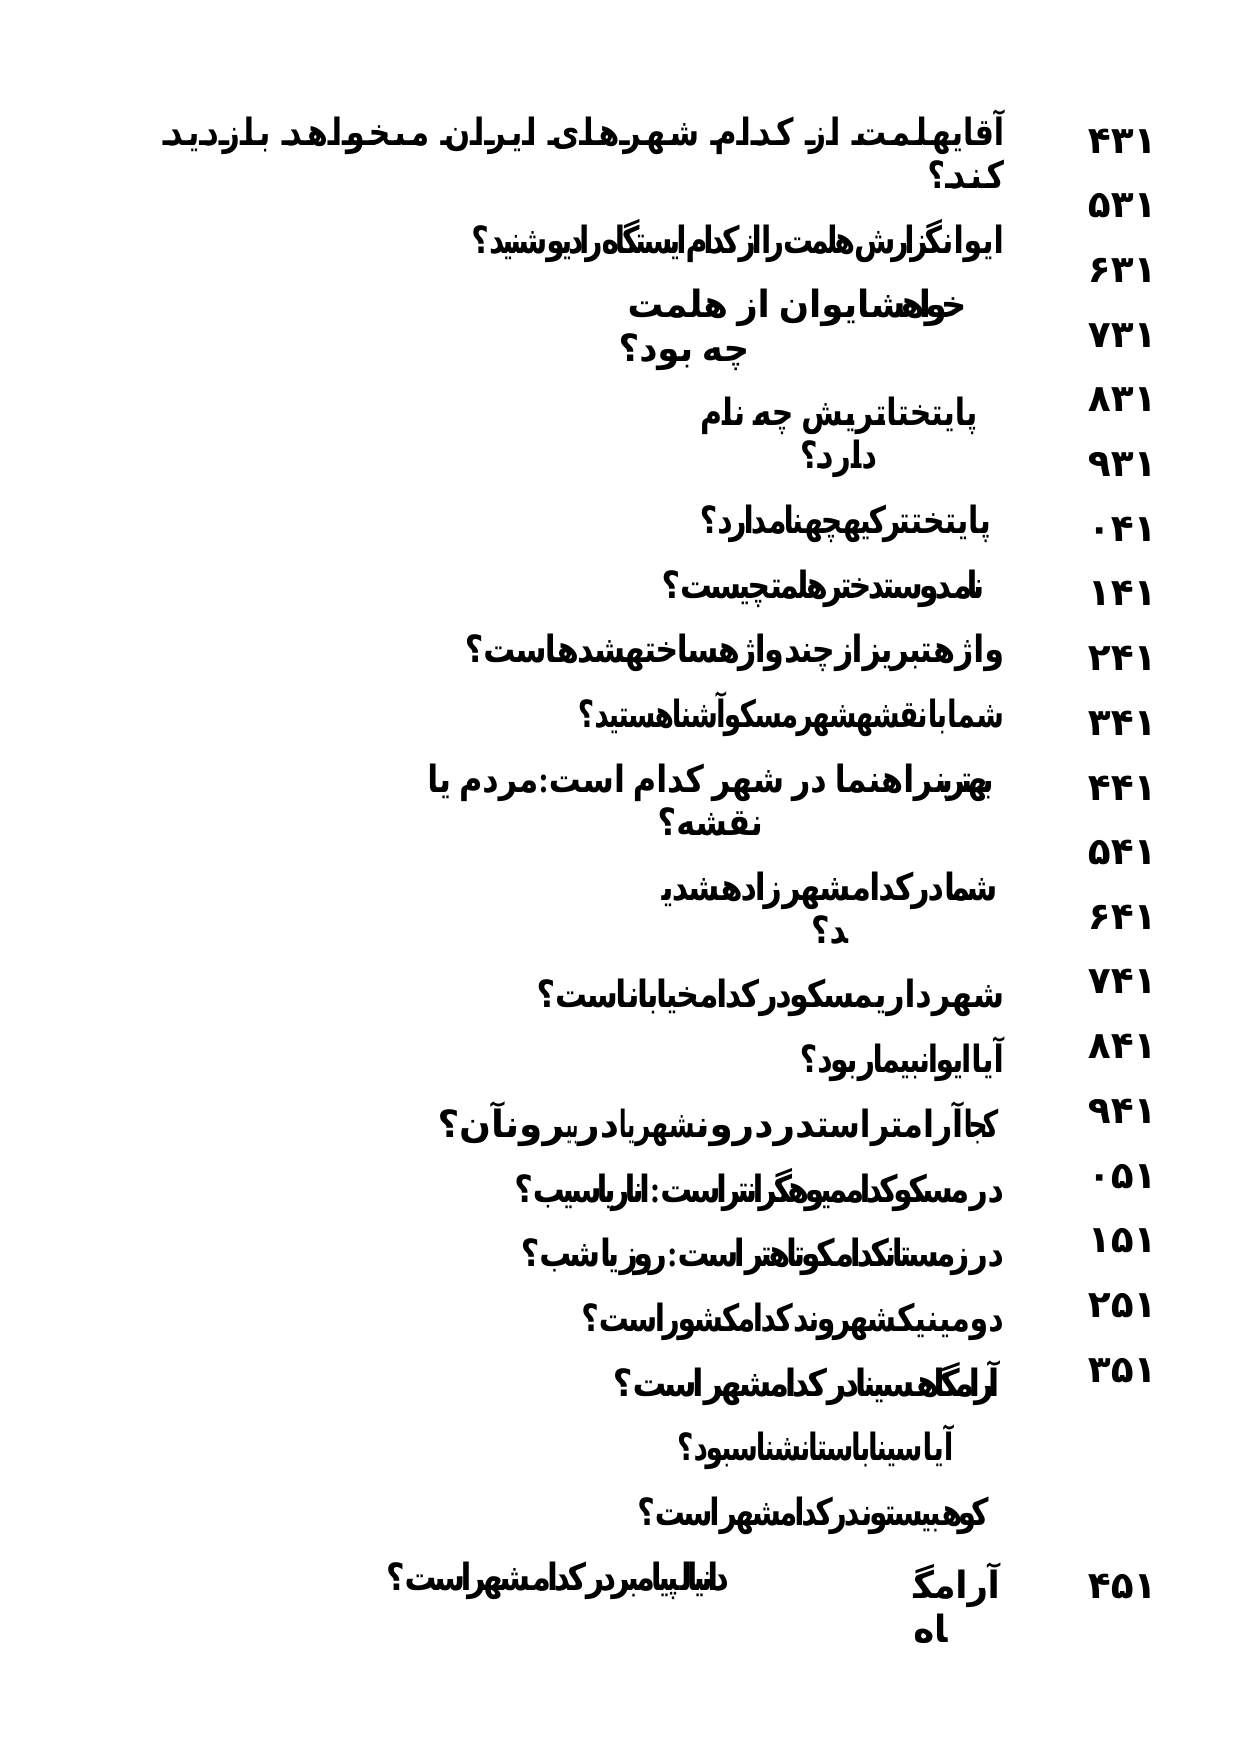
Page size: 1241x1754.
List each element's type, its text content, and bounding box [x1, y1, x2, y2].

text نامدوستدخترھلمتچيست؟ [642, 563, 1004, 606]
text ايوانگزارش ھلمت را از کدام ايستگاه راديو شنيد؟ [146, 218, 1004, 261]
text کوهبيستوندرکدامشھراست؟ [622, 1491, 1004, 1534]
text آرامگاه [913, 1564, 1004, 1650]
text درمسکوکدامميوهگرانتراست:انارياسيب؟ [146, 1167, 1004, 1210]
text شمابانقشهشھرمسکوآشناھستيد؟ [146, 693, 1004, 736]
text کجاآرامتراستدردرونشھريادربيرونآن؟ [432, 1102, 1004, 1145]
text ٩٣١ [1088, 441, 1201, 484]
text ٨٣١ [1088, 377, 1201, 420]
text ۵۴١ [1088, 829, 1201, 873]
text بھترينراھنما در شھر کدام است:مردم يا نقشه؟ [417, 757, 1004, 843]
text ۵٣١ [1088, 183, 1201, 226]
text درزمستانکدامکوتاھتراست:روزياشب؟ [146, 1232, 1004, 1275]
text ۴٣١ [1088, 118, 1201, 161]
text ۶۴١ [1088, 894, 1201, 937]
text ١۵١ [1088, 1218, 1201, 1261]
text آرامگاهسينادرکدامشھراست؟ [613, 1361, 1004, 1404]
text ۶٣١ [1088, 247, 1201, 291]
text ٣۴١ [1088, 700, 1201, 743]
text ۴۵١ [1088, 1564, 1201, 1607]
text ٧۴١ [1088, 959, 1201, 1002]
text ١۴١ [1088, 571, 1201, 614]
text خواھشايوان از ھلمت چه بود؟ [618, 283, 1004, 369]
text آياسيناباستانشناسبود؟ [677, 1426, 1004, 1469]
text ٨۴١ [1088, 1024, 1201, 1067]
text شھرداریمسکودرکدامخياباناست؟ [146, 973, 1004, 1016]
text ٢۵١ [1088, 1282, 1201, 1326]
text دومينيکشھروندکدامکشوراست؟ [146, 1296, 1004, 1339]
text ۴۴١ [1088, 765, 1201, 808]
text واژهتبريزازچندواژهساختهشدهاست؟ [146, 628, 1004, 671]
text ٩۴١ [1088, 1088, 1201, 1132]
text ٠۴١ [1088, 506, 1201, 549]
text پايتختاتريش چه نام دارد؟ [673, 391, 1004, 477]
text آياايوانبيماربود؟ [146, 1038, 1004, 1081]
text پايتختترکيهچهنامدارد؟ [686, 498, 1004, 542]
text ٣۵١ [1088, 1347, 1201, 1390]
text دانيالپيامبردرکدامشھراست؟ [386, 1555, 772, 1598]
text ٧٣١ [1088, 312, 1201, 355]
text ٢۴١ [1088, 636, 1201, 679]
text آقایھلمت از کدام شھرھای ايران مىخواھد بازديد کند؟ [146, 110, 1004, 197]
text ٠۵١ [1088, 1153, 1201, 1196]
text شمادرکدامشھرزادهشديد؟ [655, 865, 1004, 951]
